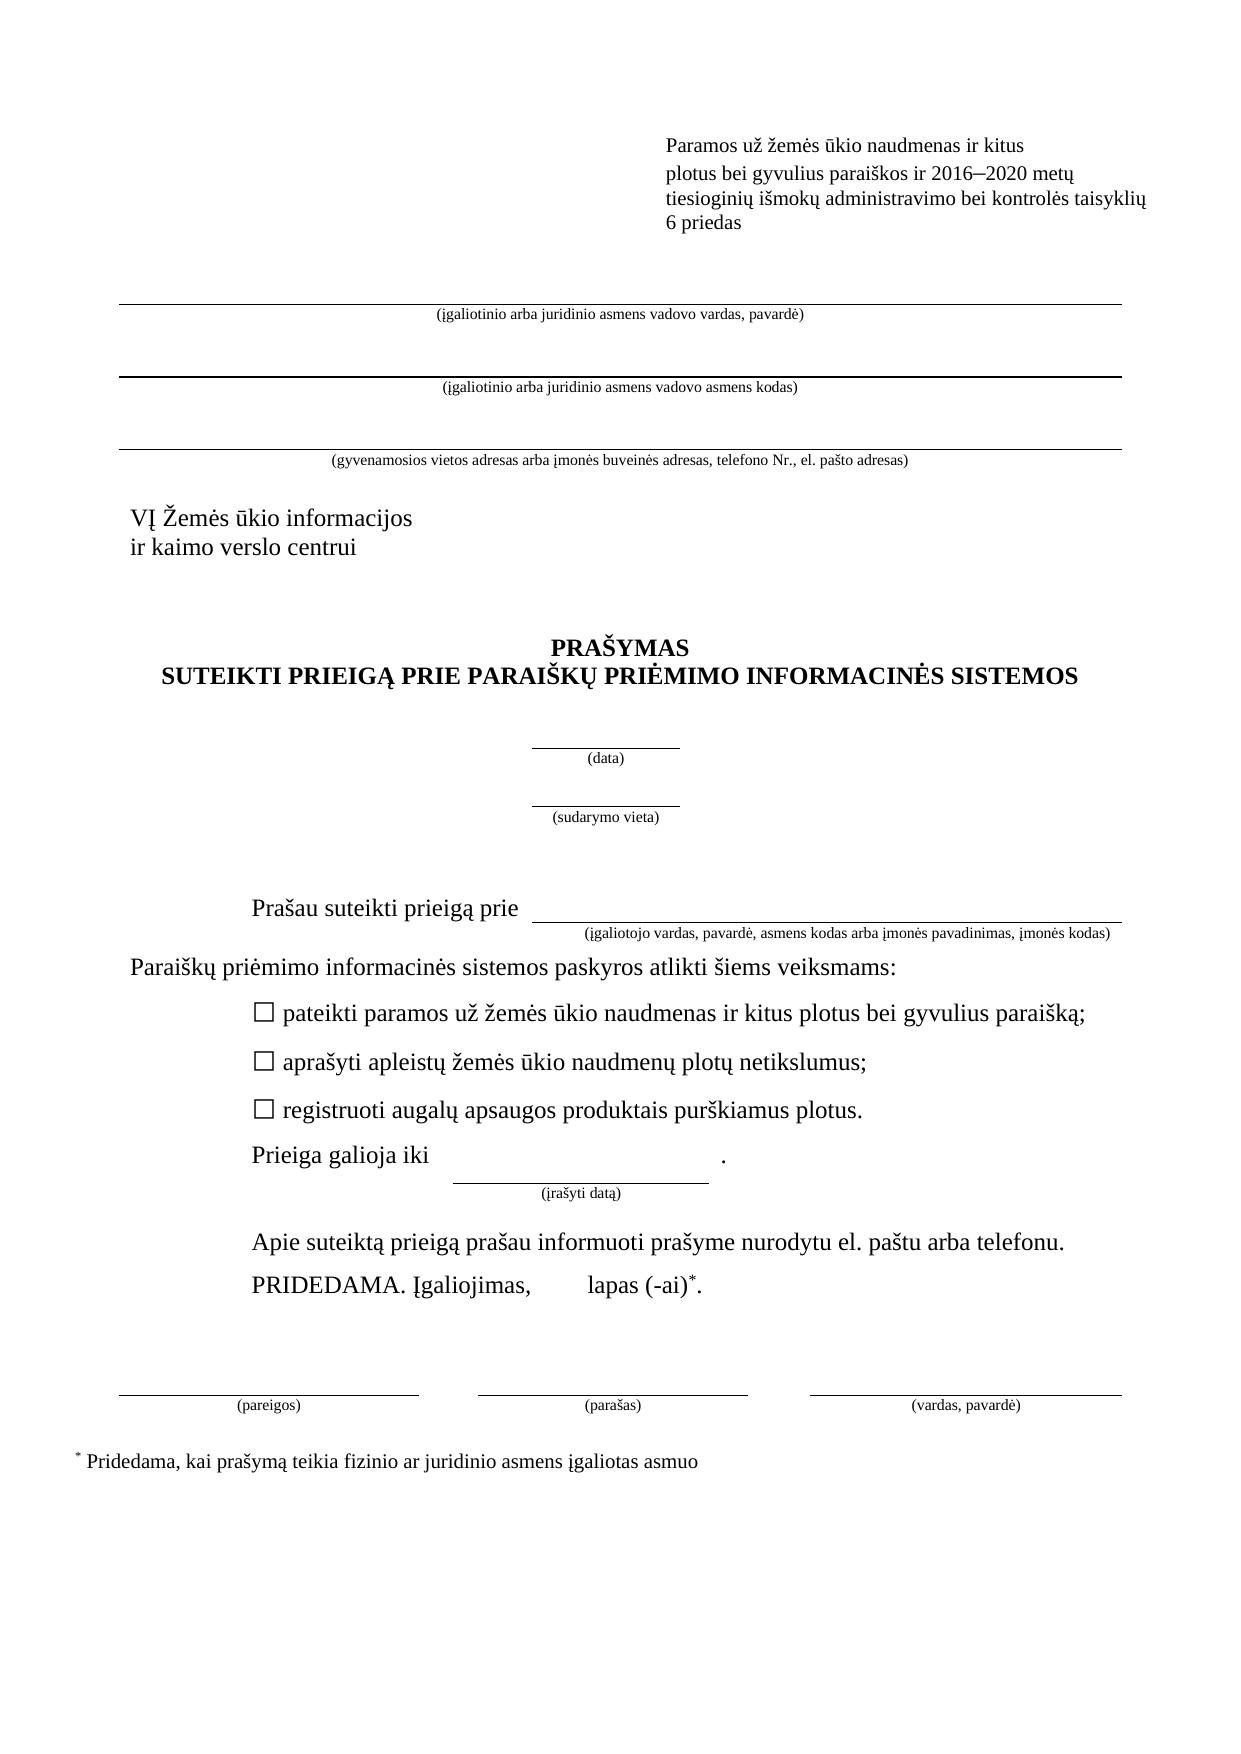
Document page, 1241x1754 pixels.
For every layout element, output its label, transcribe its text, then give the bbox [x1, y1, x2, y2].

text * Pridedama, kai prašymą teikia fizinio ar juridinio asmens įgaliotas asmuo [75, 1448, 1165, 1473]
table_cell Prašau suteikti prieigą prie [119, 894, 532, 922]
table_cell [119, 561, 1122, 584]
table_cell [419, 1395, 478, 1424]
table_cell [410, 778, 419, 806]
table_cell (vardas, pavardė) [810, 1396, 1122, 1424]
text 6 priedas [666, 210, 1159, 234]
text plotus bei gyvulius paraiškos ir 2016–2020 metų [666, 157, 1159, 186]
table_cell ⬜ aprašyti apleistų žemės ūkio naudmenų plotų netikslumus; [119, 1044, 1122, 1092]
table_cell [453, 778, 478, 806]
table_cell [680, 719, 709, 748]
table_cell [680, 778, 709, 806]
table_cell PRAŠYMAS SUTEIKTI PRIEIGĄ PRIE PARAIŠKŲ PRIĖMIMO INFORMACINĖS SISTEMOS [119, 633, 1122, 719]
table_cell [478, 748, 532, 777]
table_cell Apie suteiktą prieigą prašau informuoti prašyme nurodytu el. paštu arba telefonu. [119, 1227, 1122, 1270]
table_cell Paraiškų priėmimo informacinės sistemos paskyros atlikti šiems veiksmams: [119, 952, 1122, 995]
table_cell [453, 719, 478, 748]
table_cell ⬜ pateikti paramos už žemės ūkio naudmenas ir kitus plotus bei gyvulius paraišką; [119, 995, 1122, 1043]
table_cell [828, 748, 1122, 777]
table_header [119, 261, 1122, 303]
table_cell [478, 719, 532, 748]
table_cell [828, 719, 1122, 748]
table_cell [810, 748, 827, 777]
table_cell [748, 719, 810, 748]
table_cell [478, 806, 532, 836]
text Paramos už žemės ūkio naudmenas ir kitus [666, 133, 1159, 157]
table_cell [810, 778, 827, 806]
table_cell [119, 806, 410, 836]
table_cell [410, 748, 419, 777]
table_cell [410, 806, 419, 836]
table_cell (sudarymo vieta) [532, 807, 680, 836]
table_cell (parašas) [478, 1396, 748, 1424]
table_cell [532, 778, 680, 806]
table_cell [119, 922, 532, 952]
table_cell (gyvenamosios vietos adresas arba įmonės buveinės adresas, telefono Nr., el. pašto adresas) [119, 450, 1122, 479]
table_cell [119, 836, 1122, 865]
table_cell [410, 1425, 827, 1448]
table_cell [119, 748, 410, 777]
table_cell [419, 748, 453, 777]
table_cell [828, 778, 1122, 806]
table_cell [119, 778, 410, 806]
table_cell [119, 1183, 453, 1227]
table_cell [410, 719, 419, 748]
table_cell [453, 1140, 709, 1183]
table_cell [748, 778, 810, 806]
table_cell PRIDEDAMA. Įgaliojimas, lapas (-ai)*. [119, 1270, 1122, 1313]
table_cell [810, 806, 827, 836]
table_cell [748, 806, 810, 836]
table_cell . [709, 1140, 1122, 1183]
table_cell [419, 778, 453, 806]
table_cell (data) [532, 749, 680, 777]
table_cell [709, 778, 748, 806]
table_cell [810, 719, 827, 748]
table_cell VĮ Žemės ūkio informacijos ir kaimo verslo centrui [119, 503, 1122, 561]
table_cell [119, 585, 1122, 609]
table_cell ⬜ registruoti augalų apsaugos produktais purškiamus plotus. [119, 1092, 1122, 1140]
table_cell [119, 865, 1122, 893]
table_cell [453, 748, 478, 777]
table_cell [709, 719, 748, 748]
table_cell [453, 806, 478, 836]
table_cell [478, 1368, 748, 1395]
table_cell [709, 1183, 1122, 1227]
table_cell [680, 806, 709, 836]
table_cell [478, 778, 532, 806]
table_cell [119, 479, 1122, 503]
table_cell [709, 806, 748, 836]
table_cell [119, 1425, 410, 1448]
table_cell [532, 894, 1122, 922]
table_cell [119, 719, 410, 748]
table_cell [748, 748, 810, 777]
table_cell [119, 609, 1122, 633]
table_cell [828, 806, 1122, 836]
table_cell [119, 1342, 1122, 1368]
table_cell Prieiga galioja iki [119, 1140, 453, 1183]
table_cell [748, 1368, 810, 1395]
table_cell [119, 1368, 419, 1395]
table_cell [748, 1395, 810, 1424]
table_cell [419, 806, 453, 836]
table_cell [419, 1368, 478, 1395]
table_cell [419, 719, 453, 748]
table_cell (įgaliotojo vardas, pavardė, asmens kodas arba įmonės pavadinimas, įmonės kodas) [532, 923, 1122, 952]
text tiesioginių išmokų administravimo bei kontrolės taisyklių [666, 186, 1159, 210]
table_cell (įgaliotinio arba juridinio asmens vadovo vardas, pavardė) [119, 305, 1122, 333]
table_cell (įrašyti datą) [453, 1184, 709, 1227]
table_cell [532, 719, 680, 748]
table_cell (pareigos) [119, 1396, 419, 1424]
table_cell [828, 1425, 1122, 1448]
table_cell [119, 333, 1122, 376]
table_cell [709, 748, 748, 777]
table_cell [119, 406, 1122, 449]
table_cell [680, 748, 709, 777]
table_cell [810, 1368, 1122, 1395]
table_cell (įgaliotinio arba juridinio asmens vadovo asmens kodas) [119, 378, 1122, 406]
table_cell [119, 1313, 1122, 1342]
